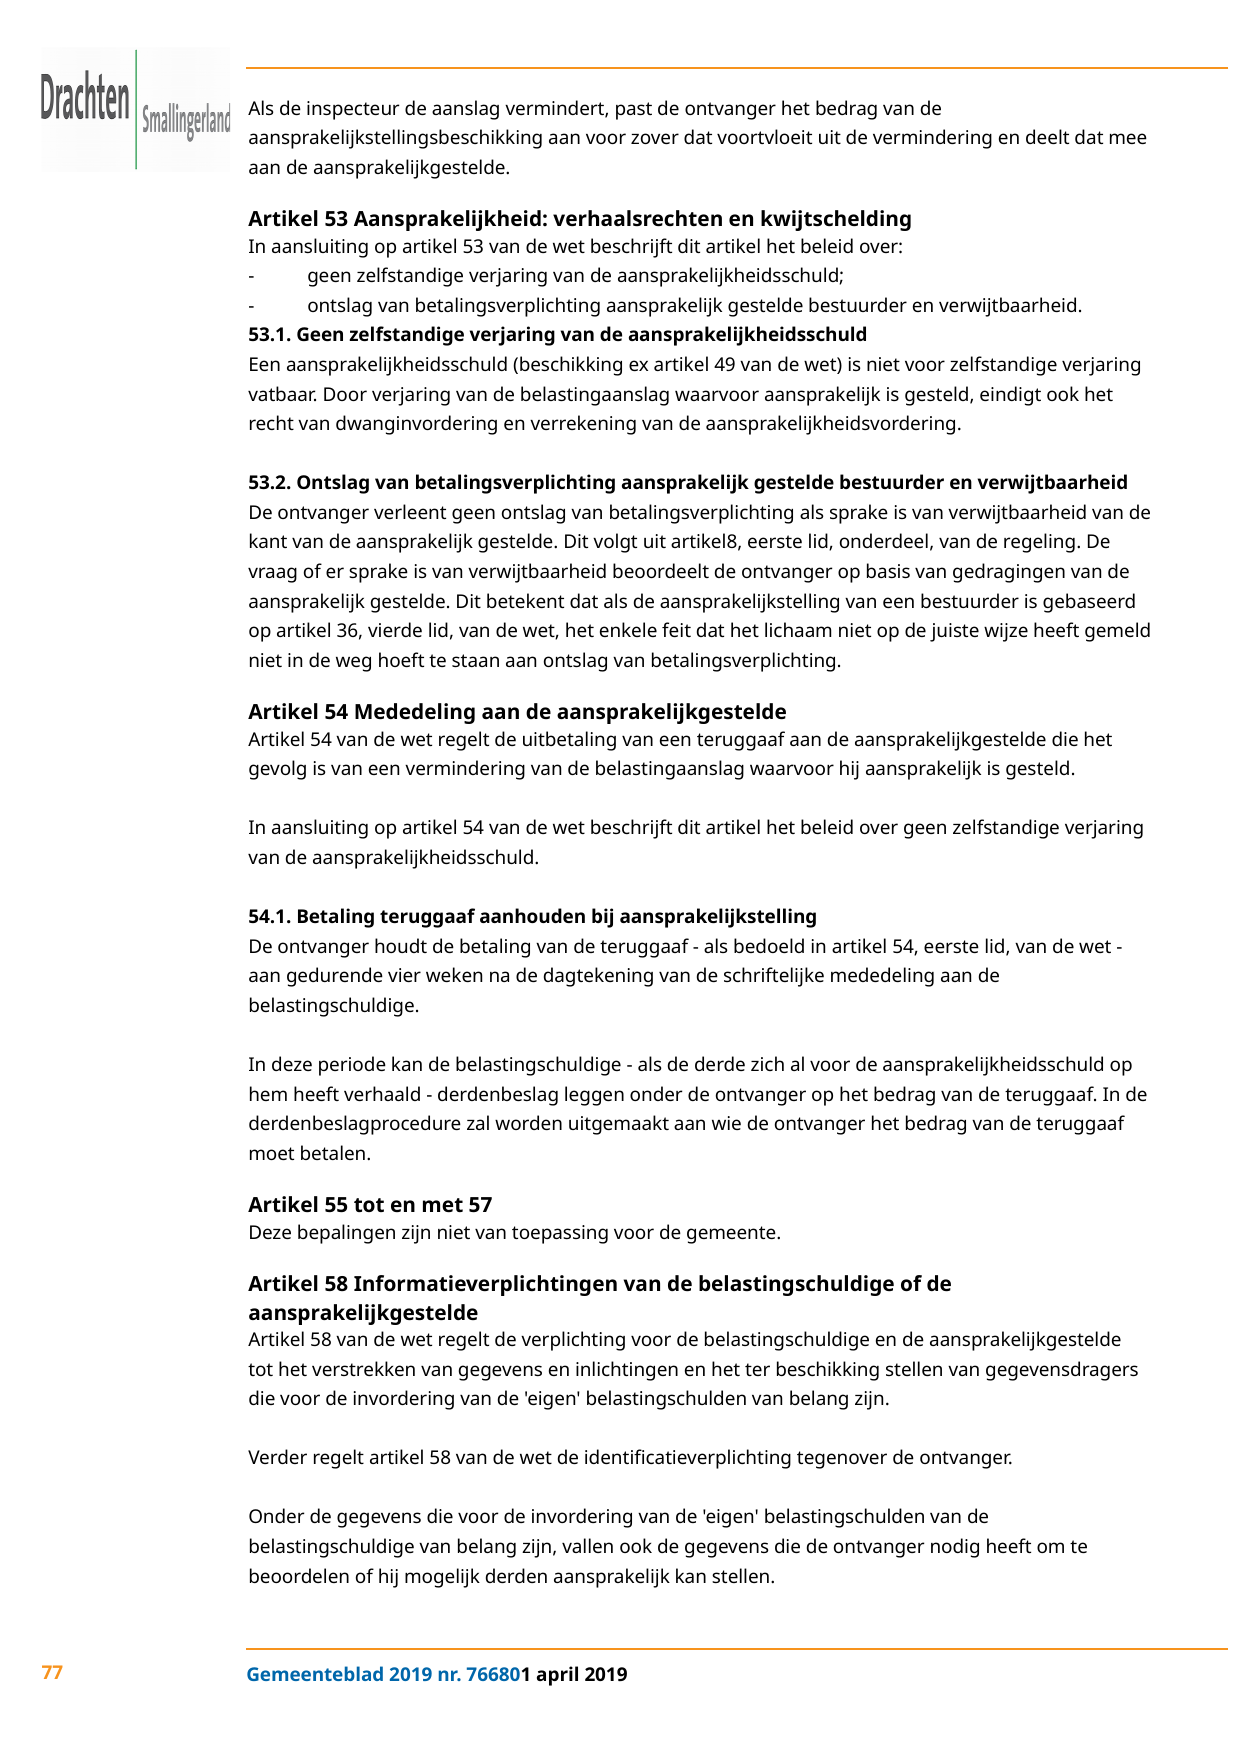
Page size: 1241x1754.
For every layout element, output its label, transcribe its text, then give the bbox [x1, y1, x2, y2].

text Een aansprakelijkheidsschuld (beschikking ex artikel 49 van de wet) is niet voor zelfstandige verjaring vatbaar. Door verjaring van de belastingaanslag waarvoor aansprakelijk is gesteld, eindigt ook het recht van dwanginvordering en verrekening van de aansprakelijkheidsvordering. [248, 351, 1152, 436]
text In aansluiting op artikel 53 van de wet beschrijft dit artikel het beleid over: [248, 233, 1152, 258]
text Artikel 58 van de wet regelt de verplichting voor de belastingschuldige en de aansprakelijkgestelde tot het verstrekken van gegevens en inlichtingen en het ter beschikking stellen van gegevensdragers die voor de invordering van de 'eigen' belastingschulden van belang zijn. [248, 1326, 1152, 1411]
text De ontvanger verleent geen ontslag van betalingsverplichting als sprake is van verwijtbaarheid van de kant van de aansprakelijk gestelde. Dit volgt uit artikel8, eerste lid, onderdeel, van de regeling. De vraag of er sprake is van verwijtbaarheid beoordeelt de ontvanger op basis van gedragingen van de aansprakelijk gestelde. Dit betekent dat als de aansprakelijkstelling van een bestuurder is gebaseerd op artikel 36, vierde lid, van de wet, het enkele feit dat het lichaam niet op de juiste wijze heeft gemeld niet in de weg hoeft te staan aan ontslag van betalingsverplichting. [248, 499, 1152, 673]
list geen zelfstandige verjaring van de aansprakelijkheidsschuld; [248, 262, 1152, 288]
text Als de inspecteur de aanslag vermindert, past de ontvanger het bedrag van de aansprakelijkstellingsbeschikking aan voor zover dat voortvloeit uit de vermindering en deelt dat mee aan de aansprakelijkgestelde. [248, 95, 1152, 180]
text Artikel 54 Mededeling aan de aansprakelijkgestelde [248, 697, 1152, 726]
text 53.2. Ontslag van betalingsverplichting aansprakelijk gestelde bestuurder en verwijtbaarheid [248, 469, 1152, 495]
picture [41, 47, 231, 172]
list ontslag van betalingsverplichting aansprakelijk gestelde bestuurder en verwijtbaarheid. [248, 292, 1152, 318]
text Deze bepalingen zijn niet van toepassing voor de gemeente. [248, 1219, 1152, 1244]
text Artikel 55 tot en met 57 [248, 1190, 1152, 1219]
text 53.1. Geen zelfstandige verjaring van de aansprakelijkheidsschuld [248, 322, 1152, 347]
text Onder de gegevens die voor de invordering van de 'eigen' belastingschulden van de belastingschuldige van belang zijn, vallen ook de gegevens die de ontvanger nodig heeft om te beoordelen of hij mogelijk derden aansprakelijk kan stellen. [248, 1504, 1152, 1588]
text De ontvanger houdt de betaling van de teruggaaf - als bedoeld in artikel 54, eerste lid, van de wet - aan gedurende vier weken na de dagtekening van de schriftelijke mededeling aan de belastingschuldige. [248, 933, 1152, 1018]
text Verder regelt artikel 58 van de wet de identificatieverplichting tegenover de ontvanger. [248, 1444, 1152, 1470]
text In aansluiting op artikel 54 van de wet beschrijft dit artikel het beleid over geen zelfstandige verjaring van de aansprakelijkheidsschuld. [248, 814, 1152, 870]
text Artikel 54 van de wet regelt de uitbetaling van een teruggaaf aan de aansprakelijkgestelde die het gevolg is van een vermindering van de belastingaanslag waarvoor hij aansprakelijk is gesteld. [248, 726, 1152, 781]
text 54.1. Betaling teruggaaf aanhouden bij aansprakelijkstelling [248, 903, 1152, 929]
text Artikel 53 Aansprakelijkheid: verhaalsrechten en kwijtschelding [248, 204, 1152, 233]
text In deze periode kan de belastingschuldige - als de derde zich al voor de aansprakelijkheidsschuld op hem heeft verhaald - derdenbeslag leggen onder de ontvanger op het bedrag van de teruggaaf. In de derdenbeslagprocedure zal worden uitgemaakt aan wie de ontvanger het bedrag van de teruggaaf moet betalen. [248, 1051, 1152, 1166]
text Artikel 58 Informatieverplichtingen van de belastingschuldige of de aansprakelijkgestelde [248, 1269, 1152, 1326]
